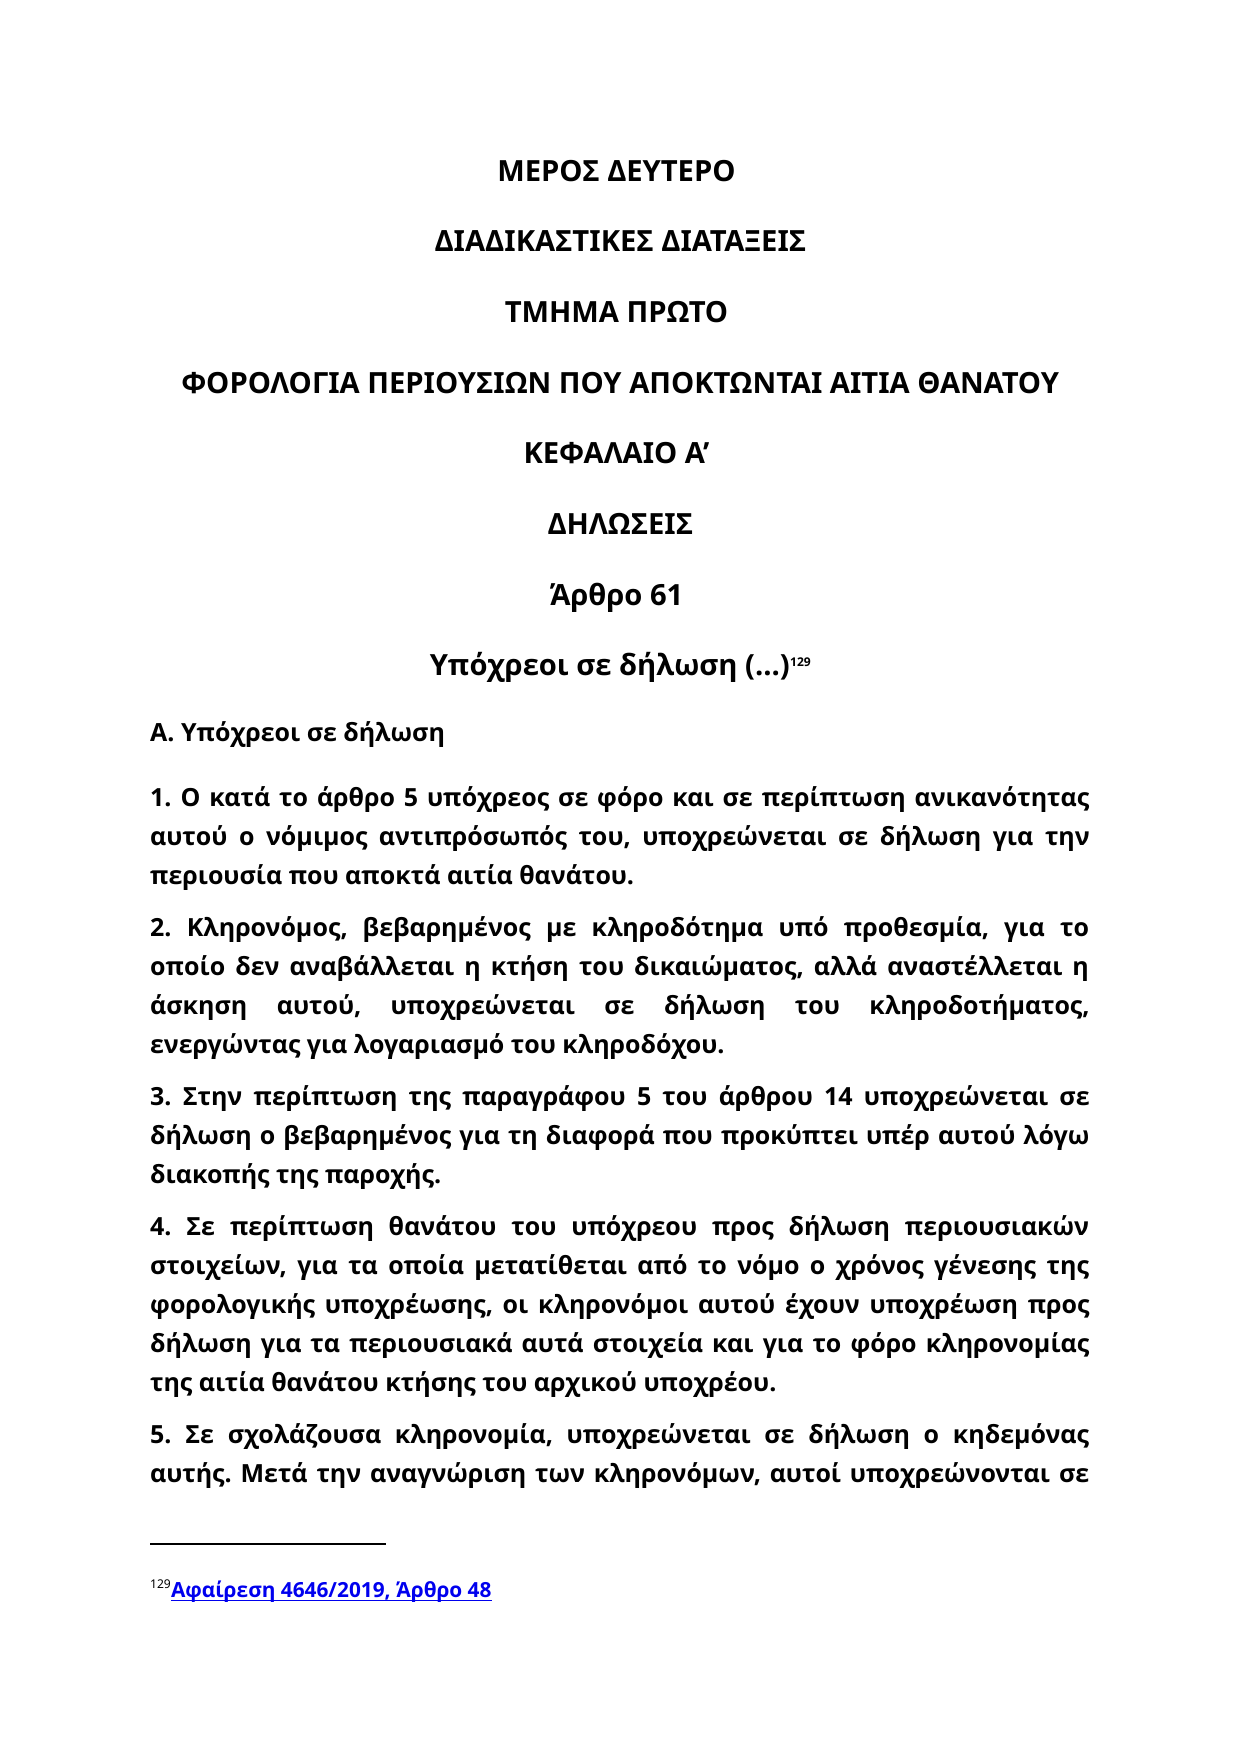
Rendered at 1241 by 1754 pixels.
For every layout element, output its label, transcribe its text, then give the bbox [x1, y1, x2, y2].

text 4. Σε περίπτωση θανάτου του υπόχρεου προς δήλωση περιουσιακών στοιχείων, για τα οποία μετατίθεται από το νόμο ο χρόνος γένεσης της φορολογικής υποχρέωσης, οι κληρονόμοι αυτού έχουν υποχρέωση προς δήλωση για τα περιουσιακά αυτά στοιχεία και για το φόρο κληρονομίας της αιτία θανάτου κτήσης του αρχικού υποχρέου. [150, 1208, 1090, 1399]
subtitle ΜΕΡΟΣ ΔΕΥΤΕΡΟ [150, 150, 1090, 190]
subtitle ΚΕΦΑΛΑΙΟ Α’ [150, 432, 1090, 472]
text 5. Σε σχολάζουσα κληρονομία, υποχρεώνεται σε δήλωση ο κηδεμόνας αυτής. Μετά την αναγνώριση των κληρονόμων, αυτοί υποχρεώνονται σε [150, 1417, 1090, 1490]
subtitle ΔΗΛΩΣΕΙΣ [150, 503, 1090, 543]
text 2. Κληρονόμος, βεβαρημένος με κληροδότημα υπό προθεσμία, για το οποίο δεν αναβάλλεται η κτήση του δικαιώματος, αλλά αναστέλλεται η άσκηση αυτού, υποχρεώνεται σε δήλωση του κληροδοτήματος, ενεργώντας για λογαριασμό του κληροδόχου. [150, 909, 1090, 1061]
subtitle ΤΜΗΜΑ ΠΡΩΤΟ [150, 291, 1090, 331]
text 1. Ο κατά το άρθρο 5 υπόχρεος σε φόρο και σε περίπτωση ανικανότητας αυτού ο νόμιμος αντιπρόσωπός του, υποχρεώνεται σε δήλωση για την περιουσία που αποκτά αιτία θανάτου. [150, 779, 1090, 892]
subtitle ΦΟΡΟΛΟΓΙΑ ΠΕΡΙΟΥΣΙΩΝ ΠΟΥ ΑΠΟΚΤΩΝΤΑΙ ΑΙΤΙΑ ΘΑΝΑΤΟΥ [150, 362, 1090, 402]
text Α. Υπόχρεοι σε δήλωση [150, 715, 1090, 749]
subtitle Άρθρο 61 [150, 574, 1090, 613]
text 3. Στην περίπτωση της παραγράφου 5 του άρθρου 14 υποχρεώνεται σε δήλωση ο βεβαρημένος για τη διαφορά που προκύπτει υπέρ αυτού λόγω διακοπής της παροχής. [150, 1078, 1090, 1191]
text Αφαίρεση 4646/2019, Άρθρο 48 [150, 1576, 1090, 1604]
subtitle Υπόχρεοι σε δήλωση (...) [150, 644, 1090, 684]
subtitle ΔΙΑΔΙΚΑΣΤΙΚΕΣ ΔΙΑΤΑΞΕΙΣ [150, 221, 1090, 260]
